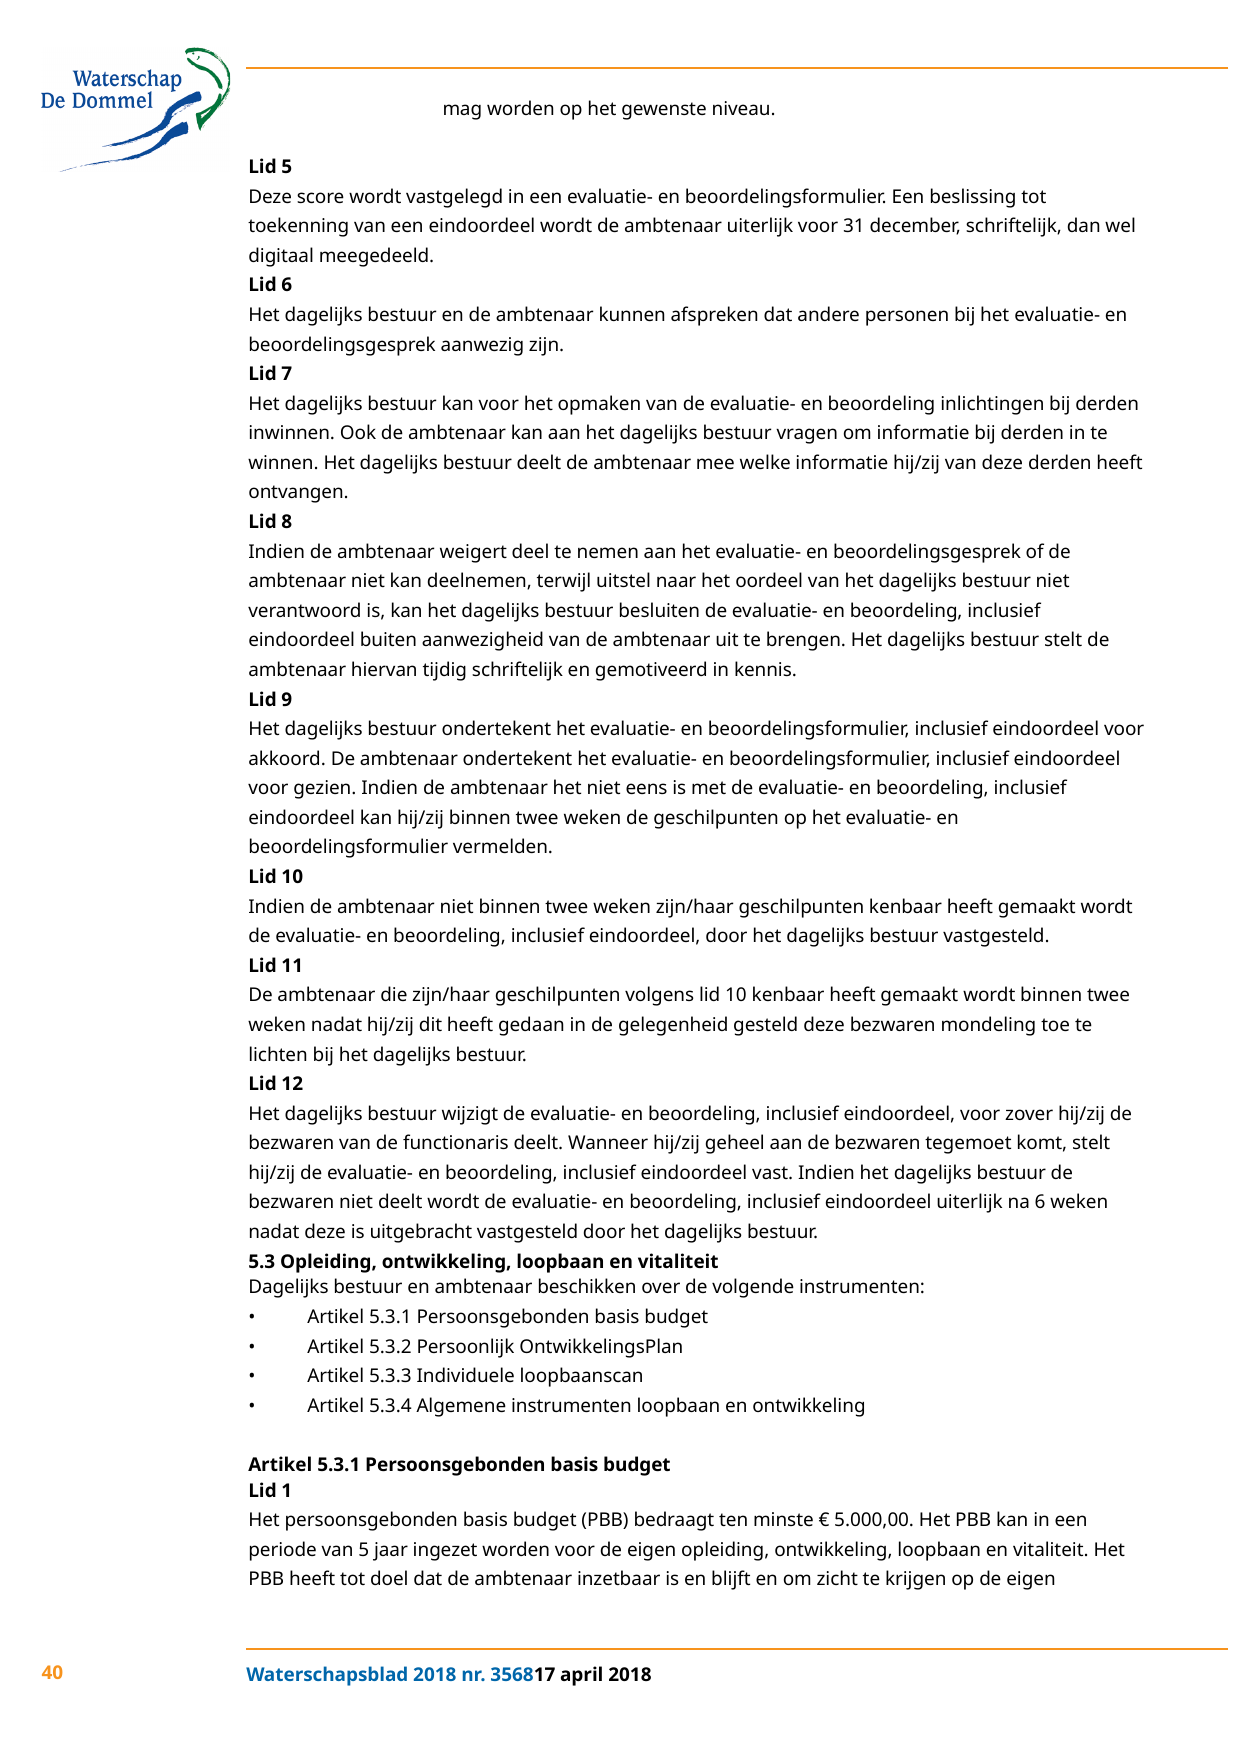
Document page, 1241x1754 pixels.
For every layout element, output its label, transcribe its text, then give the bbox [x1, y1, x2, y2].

text Het persoonsgebonden basis budget (PBB) bedraagt ten minste € 5.000,00. Het PBB kan in een periode van 5 jaar ingezet worden voor de eigen opleiding, ontwikkeling, loopbaan en vitaliteit. Het PBB heeft tot doel dat de ambtenaar inzetbaar is en blijft en om zicht te krijgen op de eigen [248, 1506, 1152, 1591]
text Lid 11 [248, 952, 1152, 978]
list Artikel 5.3.1 Persoonsgebonden basis budget [248, 1303, 1152, 1329]
text Het dagelijks bestuur wijzigt de evaluatie- en beoordeling, inclusief eindoordeel, voor zover hij/zij de bezwaren van de functionaris deelt. Wanneer hij/zij geheel aan de bezwaren tegemoet komt, stelt hij/zij de evaluatie- en beoordeling, inclusief eindoordeel vast. Indien het dagelijks bestuur de bezwaren niet deelt wordt de evaluatie- en beoordeling, inclusief eindoordeel uiterlijk na 6 weken nadat deze is uitgebracht vastgesteld door het dagelijks bestuur. [248, 1100, 1152, 1244]
list Artikel 5.3.3 Individuele loopbaanscan [248, 1362, 1152, 1388]
text Het dagelijks bestuur ondertekent het evaluatie- en beoordelingsformulier, inclusief eindoordeel voor akkoord. De ambtenaar ondertekent het evaluatie- en beoordelingsformulier, inclusief eindoordeel voor gezien. Indien de ambtenaar het niet eens is met de evaluatie- en beoordeling, inclusief eindoordeel kan hij/zij binnen twee weken de geschilpunten op het evaluatie- en beoordelingsformulier vermelden. [248, 715, 1152, 859]
text Het dagelijks bestuur kan voor het opmaken van de evaluatie- en beoordeling inlichtingen bij derden inwinnen. Ook de ambtenaar kan aan het dagelijks bestuur vragen om informatie bij derden in te winnen. Het dagelijks bestuur deelt de ambtenaar mee welke informatie hij/zij van deze derden heeft ontvangen. [248, 390, 1152, 504]
text Lid 8 [248, 508, 1152, 534]
list Artikel 5.3.2 Persoonlijk OntwikkelingsPlan [248, 1333, 1152, 1358]
text Lid 5 [248, 153, 1152, 179]
text Lid 12 [248, 1070, 1152, 1096]
text 5.3 Opleiding, ontwikkeling, loopbaan en vitaliteit [248, 1248, 1152, 1274]
text Deze score wordt vastgelegd in een evaluatie- en beoordelingsformulier. Een beslissing tot toekenning van een eindoordeel wordt de ambtenaar uiterlijk voor 31 december, schriftelijk, dan wel digitaal meegedeeld. [248, 183, 1152, 268]
picture [41, 47, 231, 172]
table_cell [248, 95, 442, 121]
text Dagelijks bestuur en ambtenaar beschikken over de volgende instrumenten: [248, 1274, 1152, 1299]
text Indien de ambtenaar weigert deel te nemen aan het evaluatie- en beoordelingsgesprek of de ambtenaar niet kan deelnemen, terwijl uitstel naar het oordeel van het dagelijks bestuur niet verantwoord is, kan het dagelijks bestuur besluiten de evaluatie- en beoordeling, inclusief eindoordeel buiten aanwezigheid van de ambtenaar uit te brengen. Het dagelijks bestuur stelt de ambtenaar hiervan tijdig schriftelijk en gemotiveerd in kennis. [248, 538, 1152, 682]
text Lid 10 [248, 863, 1152, 889]
table_cell mag worden op het gewenste niveau. [442, 95, 1152, 121]
text Artikel 5.3.1 Persoonsgebonden basis budget [248, 1451, 1152, 1477]
text Lid 6 [248, 272, 1152, 297]
text Lid 1 [248, 1477, 1152, 1503]
text Lid 9 [248, 686, 1152, 712]
text Lid 7 [248, 360, 1152, 386]
text De ambtenaar die zijn/haar geschilpunten volgens lid 10 kenbaar heeft gemaakt wordt binnen twee weken nadat hij/zij dit heeft gedaan in de gelegenheid gesteld deze bezwaren mondeling toe te lichten bij het dagelijks bestuur. [248, 982, 1152, 1067]
text Het dagelijks bestuur en de ambtenaar kunnen afspreken dat andere personen bij het evaluatie- en beoordelingsgesprek aanwezig zijn. [248, 301, 1152, 357]
list Artikel 5.3.4 Algemene instrumenten loopbaan en ontwikkeling [248, 1392, 1152, 1418]
text Indien de ambtenaar niet binnen twee weken zijn/haar geschilpunten kenbaar heeft gemaakt wordt de evaluatie- en beoordeling, inclusief eindoordeel, door het dagelijks bestuur vastgesteld. [248, 893, 1152, 948]
